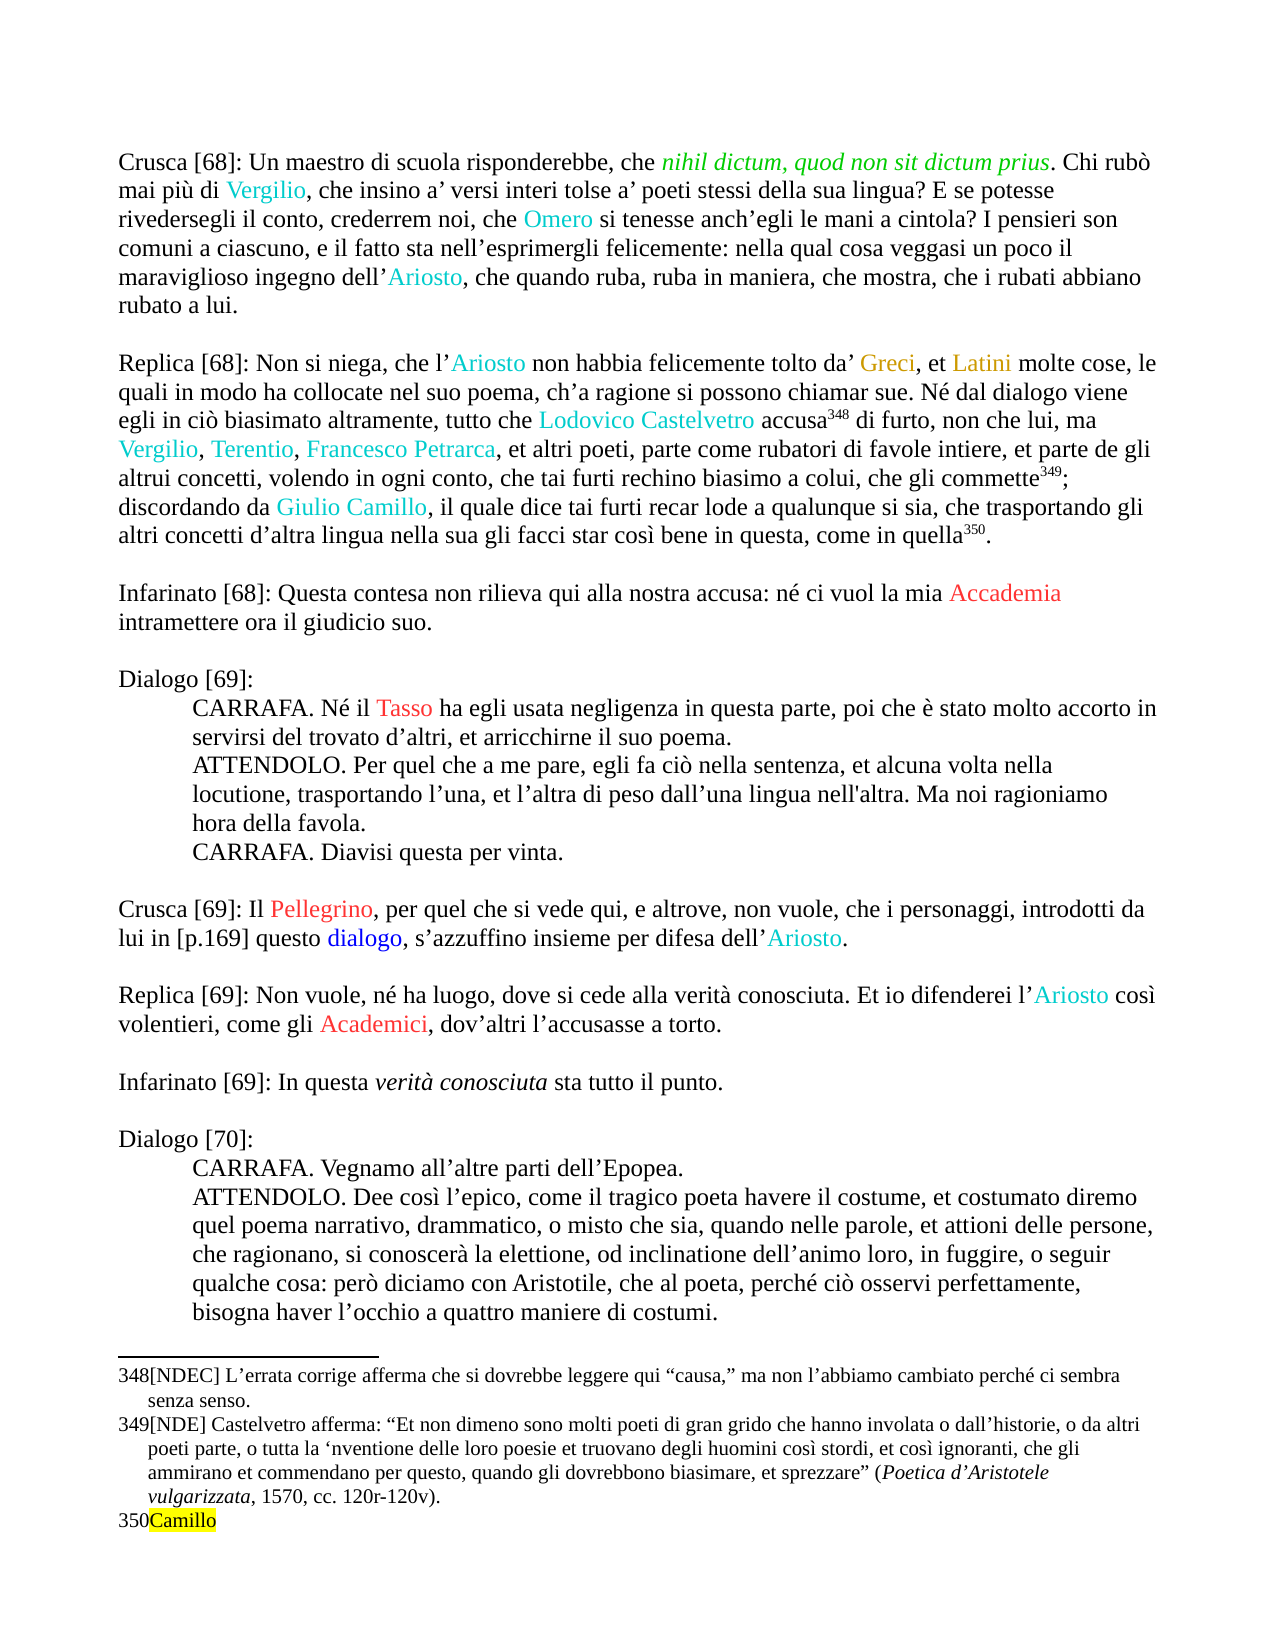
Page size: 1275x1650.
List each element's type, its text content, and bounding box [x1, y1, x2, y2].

text Crusca [68]: Un maestro di scuola risponderebbe, che nihil dictum, quod non sit dictum prius. Chi rubò mai più di Vergilio, che insino a’ versi interi tolse a’ poeti stessi della sua lingua? E se potesse rivedersegli il conto, crederrem noi, che Omero si tenesse anch’egli le mani a cintola? I pensieri son comuni a ciascuno, e il fatto sta nell’esprimergli felicemente: nella qual cosa veggasi un poco il maraviglioso ingegno dell’Ariosto, che quando ruba, ruba in maniera, che mostra, che i rubati abbiano rubato a lui. [118, 147, 1157, 319]
text Replica [69]: Non vuole, né ha luogo, dove si cede alla verità conosciuta. Et io difenderei l’Ariosto così volentieri, come gli Academici, dov’altri l’accusasse a torto. [118, 981, 1157, 1038]
text [NDEC] L’errata corrige afferma che si dovrebbe leggere qui “causa,” ma non l’abbiamo cambiato perché ci sembra senza senso. [118, 1363, 1157, 1412]
text CARRAFA. Diavisi questa per vinta. [192, 837, 1157, 866]
text ATTENDOLO. Per quel che a me pare, egli fa ciò nella sentenza, et alcuna volta nella locutione, trasportando l’una, et l’altra di peso dall’una lingua nell'altra. Ma noi ragioniamo hora della favola. [192, 751, 1157, 837]
text ATTENDOLO. Dee così l’epico, come il tragico poeta havere il costume, et costumato diremo quel poema narrativo, drammatico, o misto che sia, quando nelle parole, et attioni delle persone, che ragionano, si conoscerà la elettione, od inclinatione dell’animo loro, in fuggire, o seguir qualche cosa: però diciamo con Aristotile, che al poeta, perché ciò osservi perfettamente, bisogna haver l’occhio a quattro maniere di costumi. [192, 1182, 1157, 1326]
text CARRAFA. Né il Tasso ha egli usata negligenza in questa parte, poi che è stato molto accorto in servirsi del trovato d’altri, et arricchirne il suo poema. [192, 693, 1157, 751]
text Dialogo [69]: [118, 664, 1157, 693]
text Camillo [118, 1508, 1157, 1532]
text Infarinato [68]: Questa contesa non rilieva qui alla nostra accusa: né ci vuol la mia Accademia intramettere ora il giudicio suo. [118, 578, 1157, 636]
text Dialogo [70]: [118, 1124, 1157, 1153]
text [NDE] Castelvetro afferma: “Et non dimeno sono molti poeti di gran grido che hanno involata o dall’historie, o da altri poeti parte, o tutta la ‘nventione delle loro poesie et truovano degli huomini così stordi, et così ignoranti, che gli ammirano et commendano per questo, quando gli dovrebbono biasimare, et sprezzare” (Poetica d’Aristotele vulgarizzata, 1570, cc. 120r-120v). [118, 1412, 1157, 1508]
text Crusca [69]: Il Pellegrino, per quel che si vede qui, e altrove, non vuole, che i personaggi, introdotti da lui in [p.169] questo dialogo, s’azzuffino insieme per difesa dell’Ariosto. [118, 894, 1157, 952]
text Replica [68]: Non si niega, che l’Ariosto non habbia felicemente tolto da’ Greci, et Latini molte cose, le quali in modo ha collocate nel suo poema, ch’a ragione si possono chiamar sue. Né dal dialogo viene egli in ciò biasimato altramente, tutto che Lodovico Castelvetro accusa di furto, non che lui, ma Vergilio, Terentio, Francesco Petrarca, et altri poeti, parte come rubatori di favole intiere, et parte de gli altrui concetti, volendo in ogni conto, che tai furti rechino biasimo a colui, che gli commette; discordando da Giulio Camillo, il quale dice tai furti recar lode a qualunque si sia, che trasportando gli altri concetti d’altra lingua nella sua gli facci star così bene in questa, come in quella. [118, 348, 1157, 549]
text Infarinato [69]: In questa verità conosciuta sta tutto il punto. [118, 1067, 1157, 1096]
text CARRAFA. Vegnamo all’altre parti dell’Epopea. [192, 1153, 1157, 1182]
